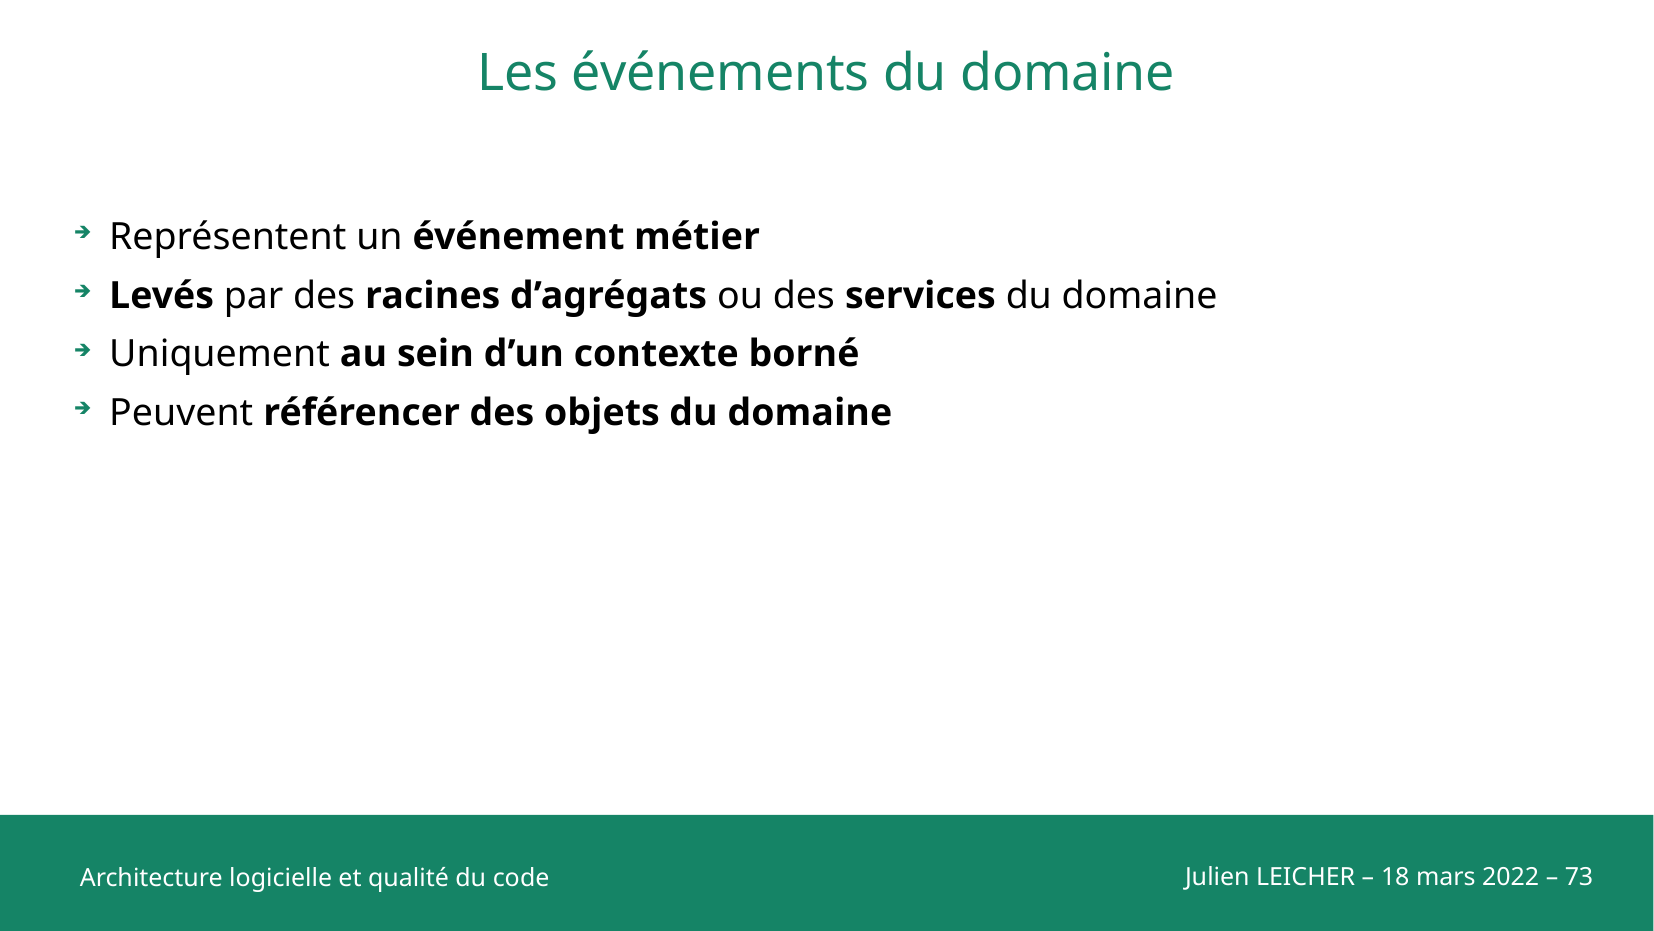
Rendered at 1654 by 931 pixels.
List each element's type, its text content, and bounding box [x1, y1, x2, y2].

text_box Architecture logicielle et qualité du code [64, 852, 798, 898]
text_box Représentent un événement métier Levés par des racines d’agrégats ou des services du domaine Uniquement au sein d’un contexte borné Peuvent référencer des objets du domaine [59, 194, 1595, 678]
text_box Les événements du domaine [0, 27, 1654, 113]
text_box Julien LEICHER – 18 mars 2022 – <number> [0, 814, 1654, 931]
